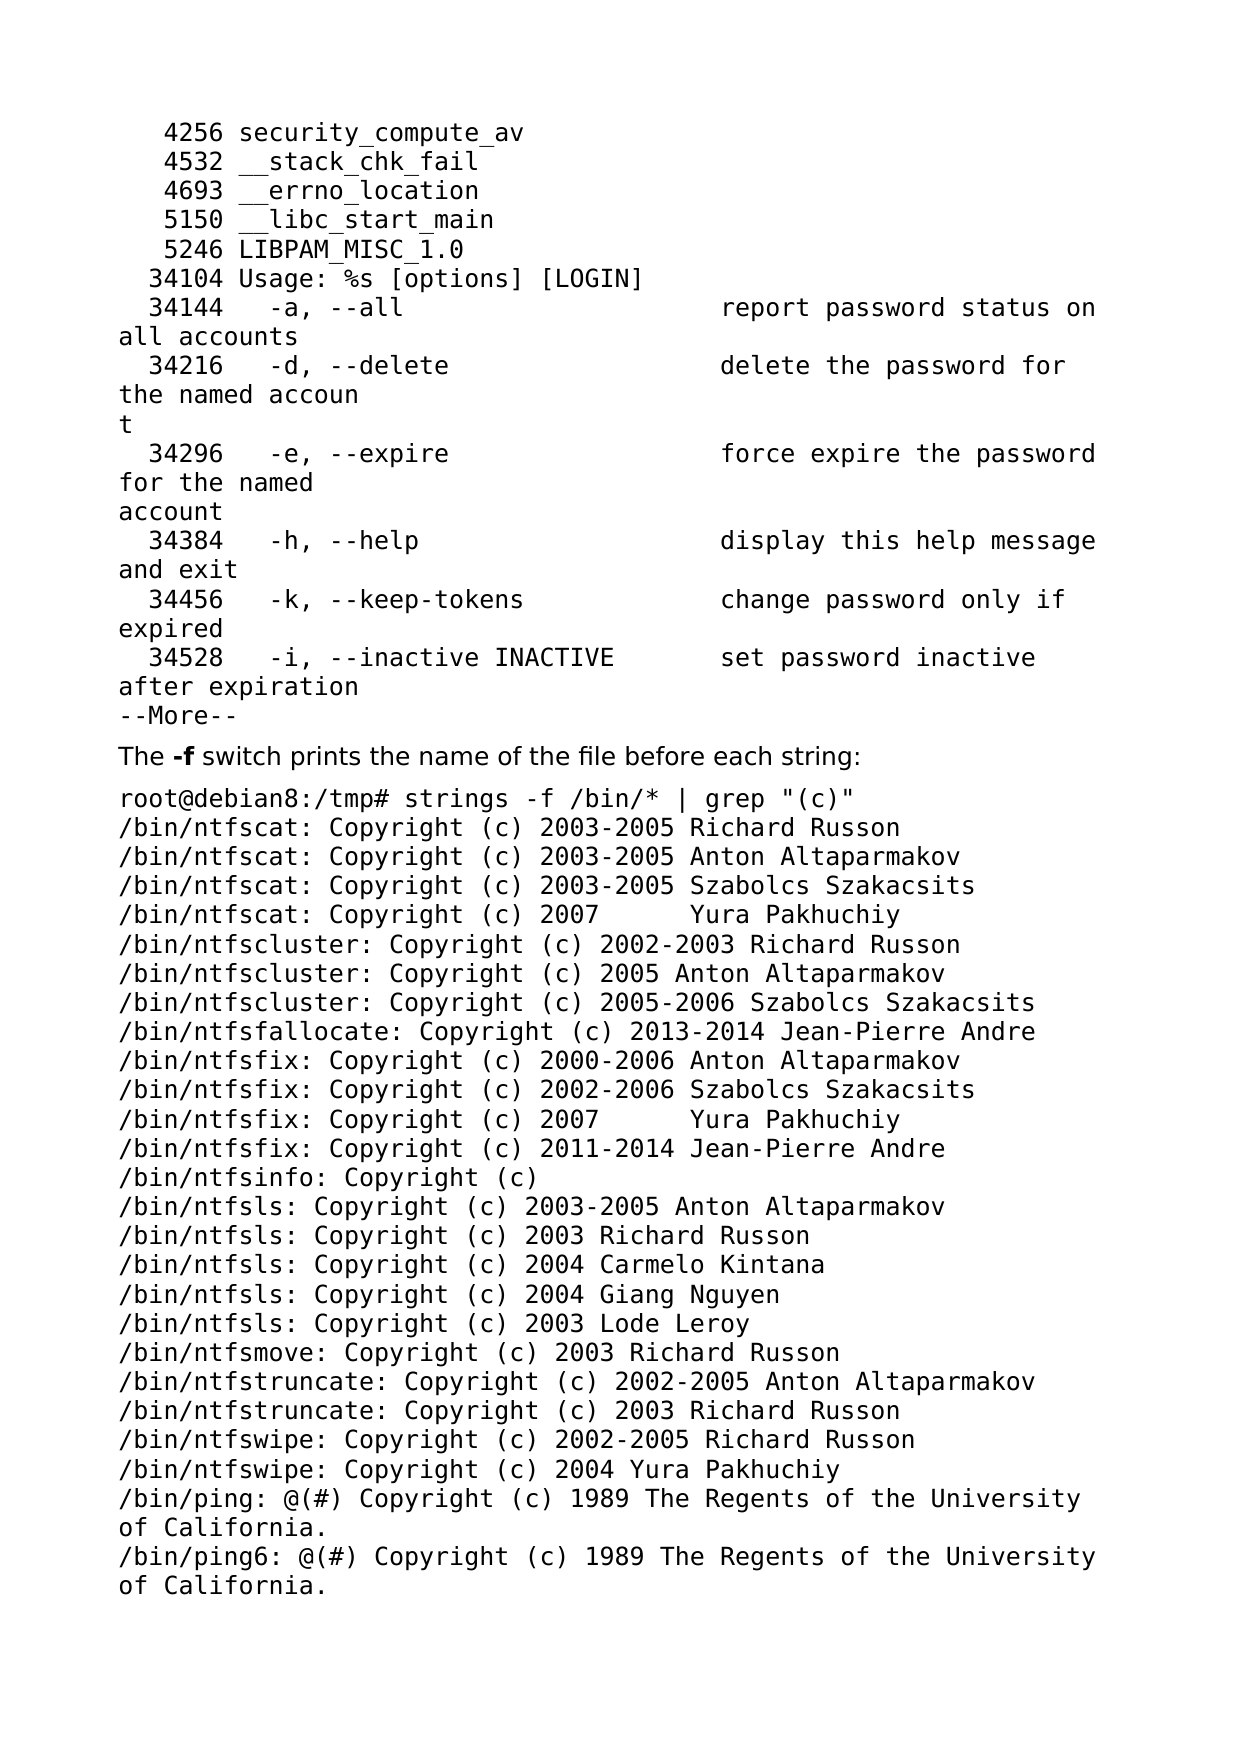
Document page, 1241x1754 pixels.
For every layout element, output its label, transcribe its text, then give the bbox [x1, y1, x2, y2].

text The -f switch prints the name of the file before each string: [118, 742, 1122, 772]
text root@debian8:/tmp# strings -f /bin/* | grep "(c)" /bin/ntfscat: Copyright (c) 2003-2005 Richard Russon /bin/ntfscat: Copyright (c) 2003-2005 Anton Altaparmakov /bin/ntfscat: Copyright (c) 2003-2005 Szabolcs Szakacsits /bin/ntfscat: Copyright (c) 2007 Yura Pakhuchiy /bin/ntfscluster: Copyright (c) 2002-2003 Richard Russon /bin/ntfscluster: Copyright (c) 2005 Anton Altaparmakov /bin/ntfscluster: Copyright (c) 2005-2006 Szabolcs Szakacsits /bin/ntfsfallocate: Copyright (c) 2013-2014 Jean-Pierre Andre /bin/ntfsfix: Copyright (c) 2000-2006 Anton Altaparmakov /bin/ntfsfix: Copyright (c) 2002-2006 Szabolcs Szakacsits /bin/ntfsfix: Copyright (c) 2007 Yura Pakhuchiy /bin/ntfsfix: Copyright (c) 2011-2014 Jean-Pierre Andre /bin/ntfsinfo: Copyright (c) /bin/ntfsls: Copyright (c) 2003-2005 Anton Altaparmakov /bin/ntfsls: Copyright (c) 2003 Richard Russon /bin/ntfsls: Copyright (c) 2004 Carmelo Kintana /bin/ntfsls: Copyright (c) 2004 Giang Nguyen /bin/ntfsls: Copyright (c) 2003 Lode Leroy /bin/ntfsmove: Copyright (c) 2003 Richard Russon /bin/ntfstruncate: Copyright (c) 2002-2005 Anton Altaparmakov /bin/ntfstruncate: Copyright (c) 2003 Richard Russon /bin/ntfswipe: Copyright (c) 2002-2005 Richard Russon /bin/ntfswipe: Copyright (c) 2004 Yura Pakhuchiy /bin/ping: @(#) Copyright (c) 1989 The Regents of the University of California. /bin/ping6: @(#) Copyright (c) 1989 The Regents of the University of California. [118, 784, 1122, 1601]
text 4256 security_compute_av 4532 __stack_chk_fail 4693 __errno_location 5150 __libc_start_main 5246 LIBPAM_MISC_1.0 34104 Usage: %s [options] [LOGIN] 34144 -a, --all report password status on all accounts 34216 -d, --delete delete the password for the named accoun t 34296 -e, --expire force expire the password for the named account 34384 -h, --help display this help message and exit 34456 -k, --keep-tokens change password only if expired 34528 -i, --inactive INACTIVE set password inactive after expiration --More-- [118, 118, 1122, 731]
